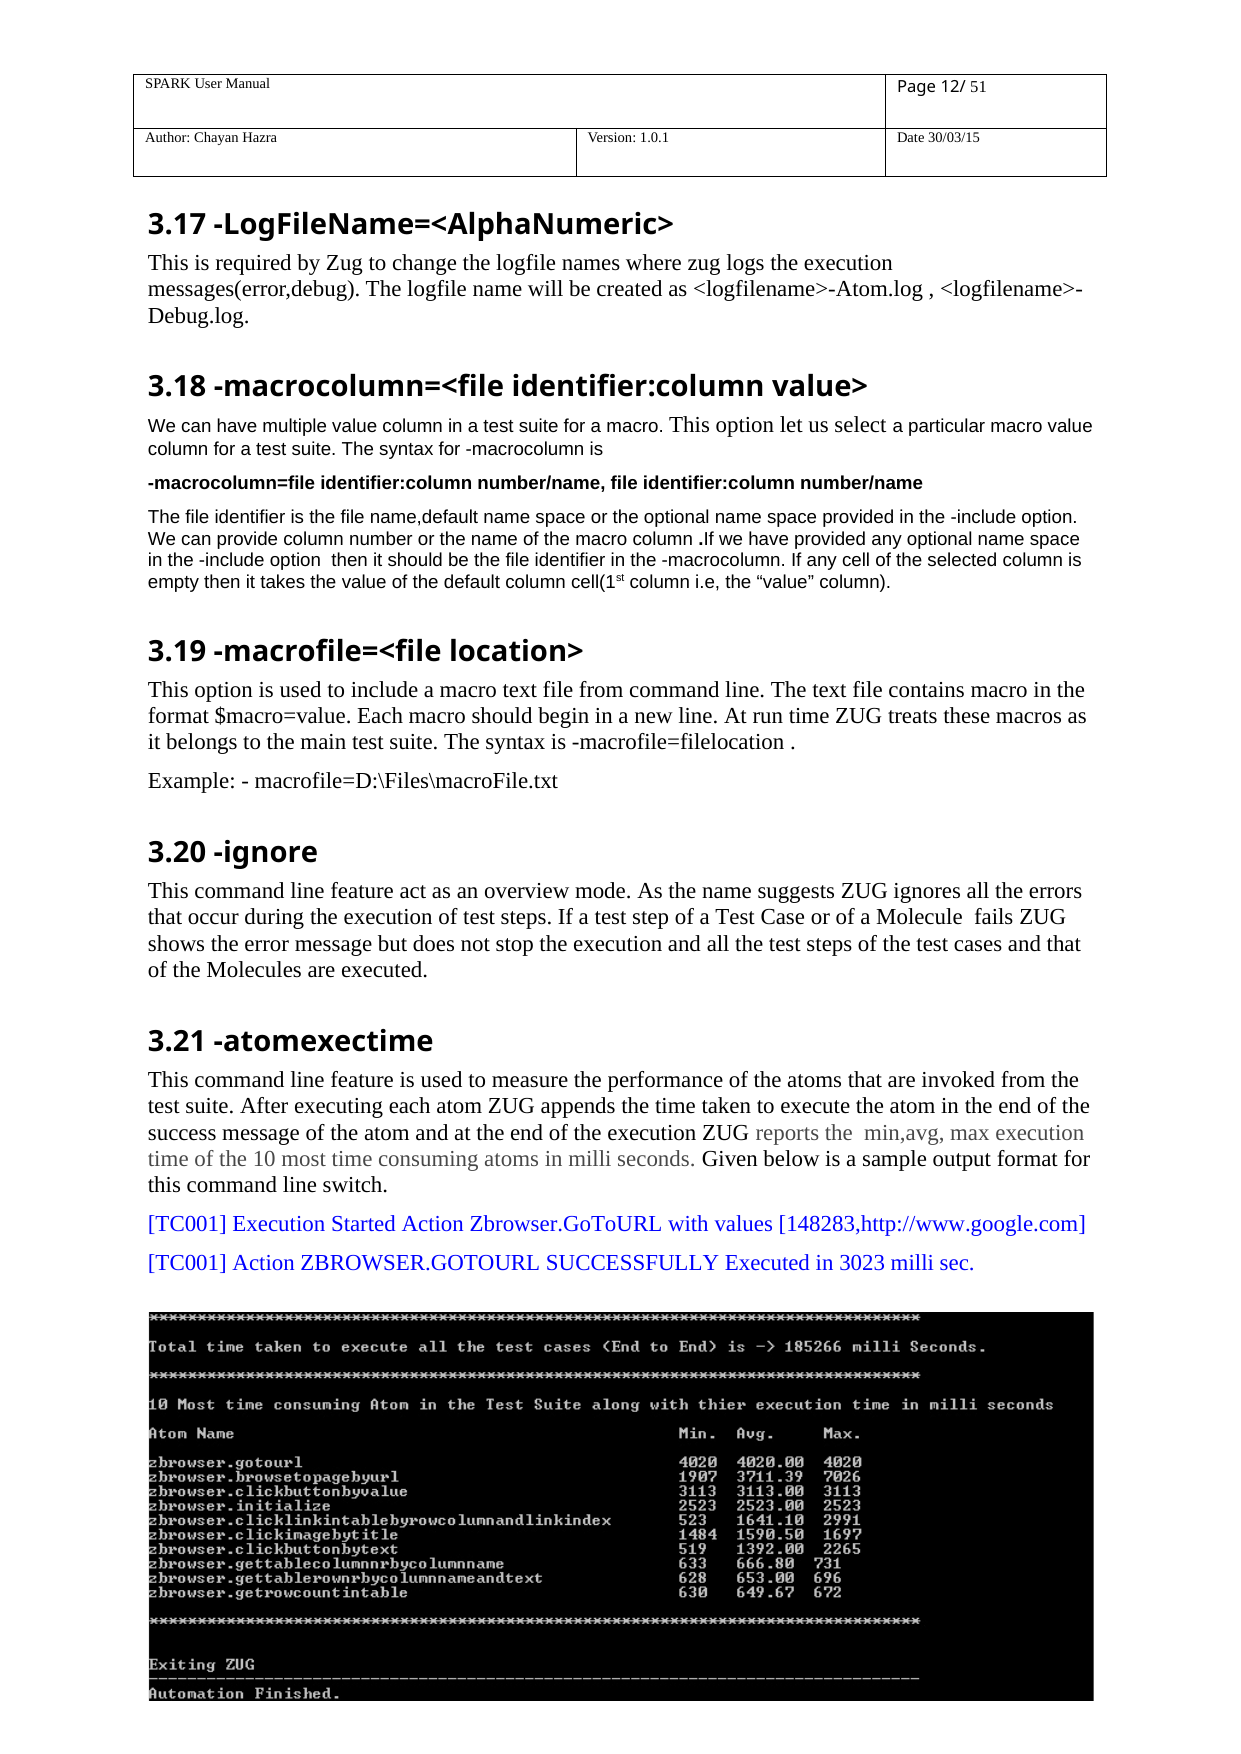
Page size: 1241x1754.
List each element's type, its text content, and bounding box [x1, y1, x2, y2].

text This is required by Zug to change the logfile names where zug logs the execution messages(error,debug). The logfile name will be created as <logfilename>-Atom.log , <logfilename>-Debug.log. [148, 249, 1092, 328]
text [TC001] Execution Started Action Zbrowser.GoToURL with values [148283,http://www.google.com] [148, 1210, 1092, 1237]
subtitle 3.21 -atomexectime [148, 1020, 1092, 1060]
text We can have multiple value column in a test suite for a macro. This option let us select a particular macro value column for a test suite. The syntax for -macrocolumn is [148, 412, 1092, 459]
picture [148, 1312, 1094, 1701]
text Example: - macrofile=D:\Files\macroFile.txt [148, 767, 1092, 794]
text This option is used to include a macro text file from command line. The text file contains macro in the format $macro=value. Each macro should begin in a new line. At run time ZUG treats these macros as it belongs to the main test suite. The syntax is -macrofile=filelocation . [148, 676, 1092, 755]
text The file identifier is the file name,default name space or the optional name space provided in the -include option. We can provide column number or the name of the macro column .If we have provided any optional name space in the -include option then it should be the file identifier in the -macrocolumn. If any cell of the selected column is empty then it takes the value of the default column cell(1st column i.e, the “value” column). [148, 506, 1092, 592]
subtitle 3.20 -ignore [148, 831, 1092, 871]
text This command line feature act as an overview mode. As the name suggests ZUG ignores all the errors that occur during the execution of test steps. If a test step of a Test Case or of a Molecule fails ZUG shows the error message but does not stop the execution and all the test steps of the test cases and that of the Molecules are executed. [148, 877, 1092, 982]
text -macrocolumn=file identifier:column number/name, file identifier:column number/name [148, 472, 1092, 493]
subtitle 3.19 -macrofile=<file location> [148, 630, 1092, 669]
subtitle 3.17 -LogFileName=<AlphaNumeric> [148, 203, 1092, 243]
subtitle 3.18 -macrocolumn=<file identifier:column value> [148, 366, 1092, 405]
text This command line feature is used to measure the performance of the atoms that are invoked from the test suite. After executing each atom ZUG appends the time taken to execute the atom in the end of the success message of the atom and at the end of the execution ZUG reports the min,avg, max execution time of the 10 most time consuming atoms in milli seconds. Given below is a sample output format for this command line switch. [148, 1066, 1092, 1198]
text [TC001] Action ZBROWSER.GOTOURL SUCCESSFULLY Executed in 3023 milli sec. [148, 1249, 1092, 1275]
